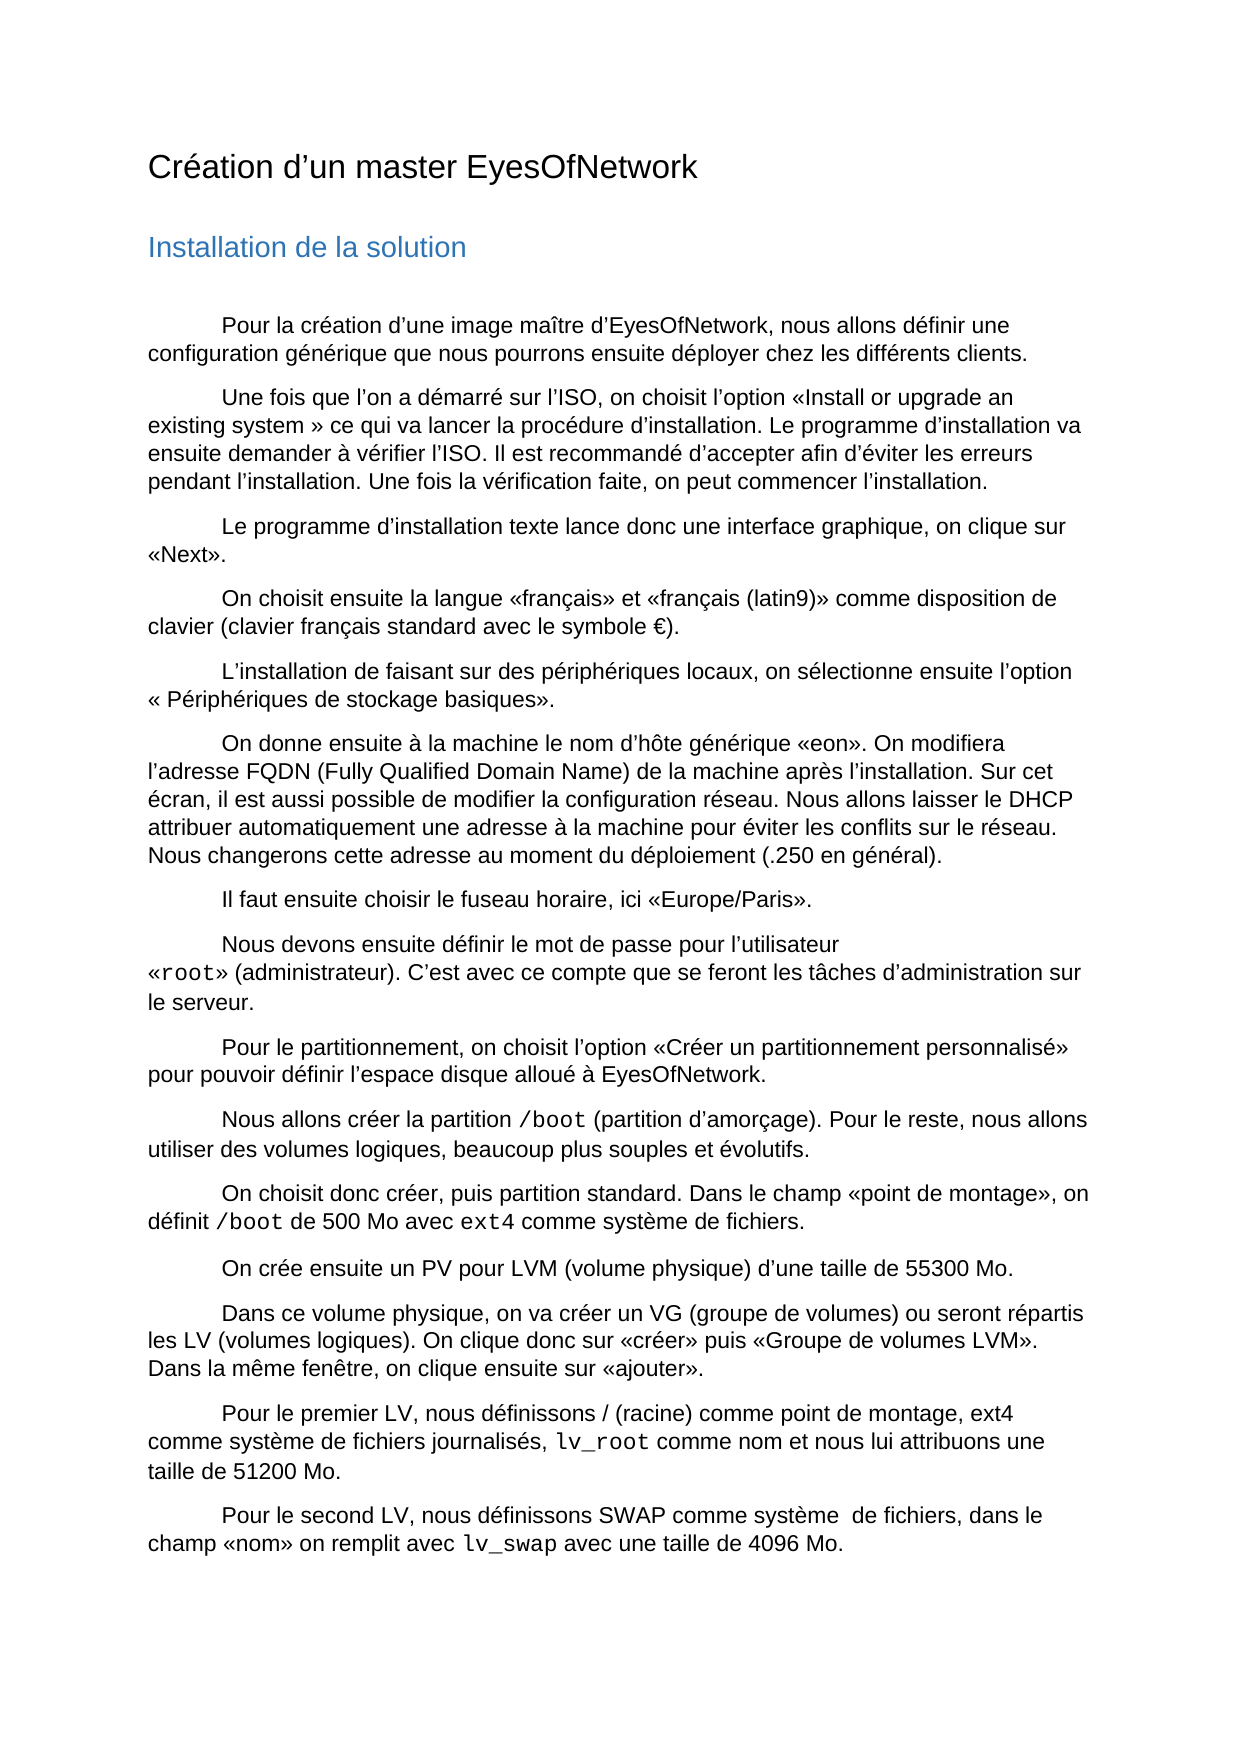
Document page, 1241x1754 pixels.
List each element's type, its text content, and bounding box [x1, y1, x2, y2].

text Création d’un master EyesOfNetwork [148, 148, 1093, 186]
text L’installation de faisant sur des périphériques locaux, on sélectionne ensuite l’option « Périphériques de stockage basiques». [148, 658, 1093, 712]
text Nous allons créer la partition /boot (partition d’amorçage). Pour le reste, nous allons utiliser des volumes logiques, beaucoup plus souples et évolutifs. [148, 1106, 1093, 1162]
text Pour la création d’une image maître d’EyesOfNetwork, nous allons définir une configuration générique que nous pourrons ensuite déployer chez les différents clients. [148, 312, 1093, 366]
text On donne ensuite à la machine le nom d’hôte générique «eon». On modifiera l’adresse FQDN (Fully Qualified Domain Name) de la machine après l’installation. Sur cet écran, il est aussi possible de modifier la configuration réseau. Nous allons laisser le DHCP attribuer automatiquement une adresse à la machine pour éviter les conflits sur le réseau. Nous changerons cette adresse au moment du déploiement (.250 en général). [148, 730, 1093, 868]
text Pour le second LV, nous définissons SWAP comme système de fichiers, dans le champ «nom» on remplit avec lv_swap avec une taille de 4096 Mo. [148, 1502, 1093, 1559]
text Le programme d’installation texte lance donc une interface graphique, on clique sur «Next». [148, 513, 1093, 567]
text Il faut ensuite choisir le fuseau horaire, ici «Europe/Paris». [148, 886, 1093, 913]
text Une fois que l’on a démarré sur l’ISO, on choisit l’option «Install or upgrade an existing system » ce qui va lancer la procédure d’installation. Le programme d’installation va ensuite demander à vérifier l’ISO. Il est recommandé d’accepter afin d’éviter les erreurs pendant l’installation. Une fois la vérification faite, on peut commencer l’installation. [148, 384, 1093, 494]
subtitle Installation de la solution [148, 230, 1093, 263]
text Pour le premier LV, nous définissons / (racine) comme point de montage, ext4 comme système de fichiers journalisés, lv_root comme nom et nous lui attribuons une taille de 51200 Mo. [148, 1400, 1093, 1484]
text On choisit ensuite la langue «français» et «français (latin9)» comme disposition de clavier (clavier français standard avec le symbole €). [148, 585, 1093, 639]
text On choisit donc créer, puis partition standard. Dans le champ «point de montage», on définit /boot de 500 Mo avec ext4 comme système de fichiers. [148, 1180, 1093, 1237]
text Dans ce volume physique, on va créer un VG (groupe de volumes) ou seront répartis les LV (volumes logiques). On clique donc sur «créer» puis «Groupe de volumes LVM». Dans la même fenêtre, on clique ensuite sur «ajouter». [148, 1299, 1093, 1382]
text Pour le partitionnement, on choisit l’option «Créer un partitionnement personnalisé» pour pouvoir définir l’espace disque alloué à EyesOfNetwork. [148, 1033, 1093, 1088]
text On crée ensuite un PV pour LVM (volume physique) d’une taille de 55300 Mo. [148, 1255, 1093, 1281]
text Nous devons ensuite définir le mot de passe pour l’utilisateur «root» (administrateur). C’est avec ce compte que se feront les tâches d’administration sur le serveur. [148, 931, 1093, 1015]
